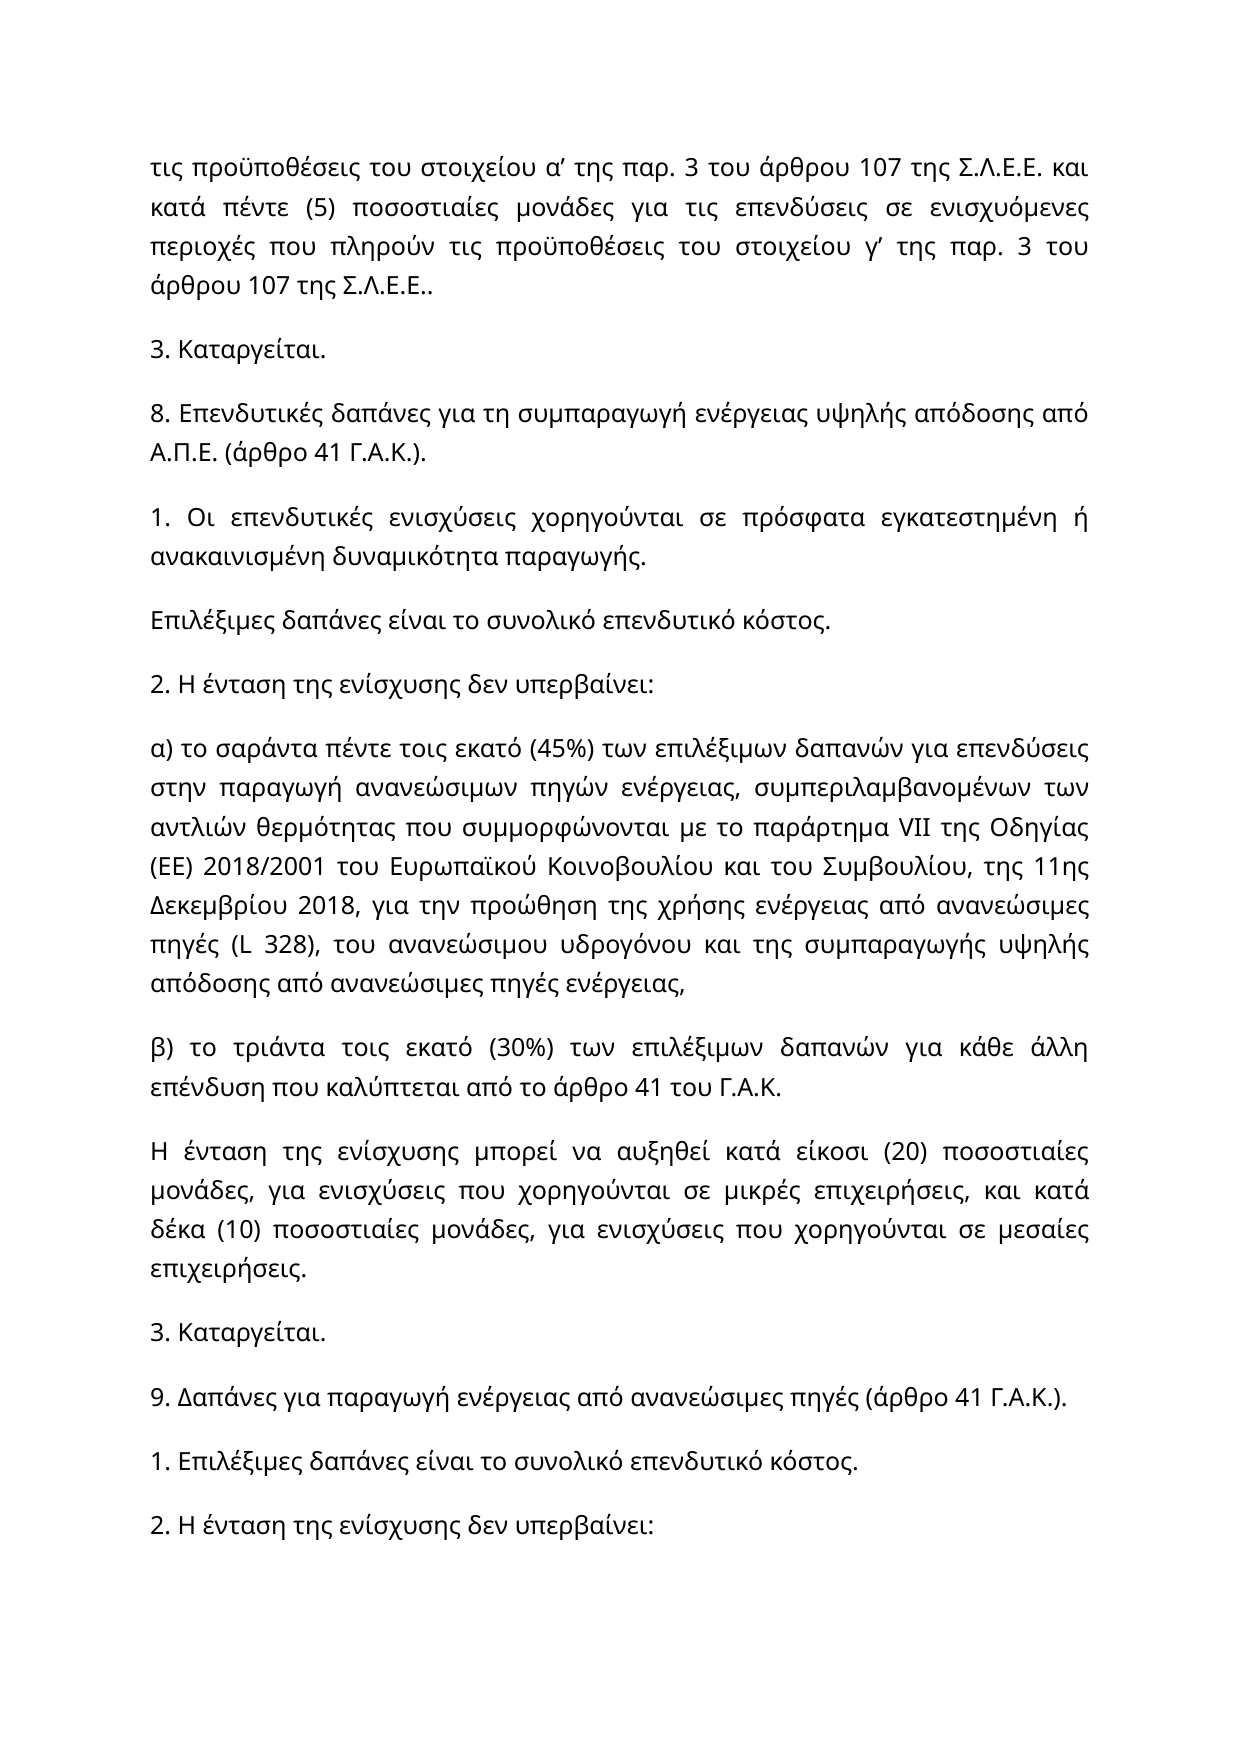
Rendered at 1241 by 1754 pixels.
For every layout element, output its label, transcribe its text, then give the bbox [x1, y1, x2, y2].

text 3. Καταργείται. [150, 1315, 1090, 1349]
text τις προϋποθέσεις του στοιχείου α’ της παρ. 3 του άρθρου 107 της Σ.Λ.Ε.Ε. και κατά πέντε (5) ποσοστιαίες μονάδες για τις επενδύσεις σε ενισχυόμενες περιοχές που πληρούν τις προϋποθέσεις του στοιχείου γ’ της παρ. 3 του άρθρου 107 της Σ.Λ.Ε.Ε.. [150, 150, 1090, 302]
text Επιλέξιμες δαπάνες είναι το συνολικό επενδυτικό κόστος. [150, 602, 1090, 637]
text 2. Η ένταση της ενίσχυσης δεν υπερβαίνει: [150, 667, 1090, 701]
text 1. Οι επενδυτικές ενισχύσεις χορηγούνται σε πρόσφατα εγκατεστημένη ή ανακαινισμένη δυναμικότητα παραγωγής. [150, 499, 1090, 572]
text 8. Επενδυτικές δαπάνες για τη συμπαραγωγή ενέργειας υψηλής απόδοσης από Α.Π.Ε. (άρθρο 41 Γ.Α.Κ.). [150, 396, 1090, 469]
text 3. Καταργείται. [150, 332, 1090, 366]
text 9. Δαπάνες για παραγωγή ενέργειας από ανανεώσιμες πηγές (άρθρο 41 Γ.Α.Κ.). [150, 1379, 1090, 1413]
text α) το σαράντα πέντε τοις εκατό (45%) των επιλέξιμων δαπανών για επενδύσεις στην παραγωγή ανανεώσιμων πηγών ενέργειας, συμπεριλαμβανομένων των αντλιών θερμότητας που συμμορφώνονται με το παράρτημα VII της Οδηγίας (ΕΕ) 2018/2001 του Ευρωπαϊκού Κοινοβουλίου και του Συμβουλίου, της 11ης Δεκεμβρίου 2018, για την προώθηση της χρήσης ενέργειας από ανανεώσιμες πηγές (L 328), του ανανεώσιμου υδρογόνου και της συμπαραγωγής υψηλής απόδοσης από ανανεώσιμες πηγές ενέργειας, [150, 731, 1090, 1000]
text 2. Η ένταση της ενίσχυσης δεν υπερβαίνει: [150, 1507, 1090, 1542]
text β) το τριάντα τοις εκατό (30%) των επιλέξιμων δαπανών για κάθε άλλη επένδυση που καλύπτεται από το άρθρο 41 του Γ.Α.Κ. [150, 1030, 1090, 1103]
text 1. Επιλέξιμες δαπάνες είναι το συνολικό επενδυτικό κόστος. [150, 1443, 1090, 1477]
text Η ένταση της ενίσχυσης μπορεί να αυξηθεί κατά είκοσι (20) ποσοστιαίες μονάδες, για ενισχύσεις που χορηγούνται σε μικρές επιχειρήσεις, και κατά δέκα (10) ποσοστιαίες μονάδες, για ενισχύσεις που χορηγούνται σε μεσαίες επιχειρήσεις. [150, 1133, 1090, 1285]
